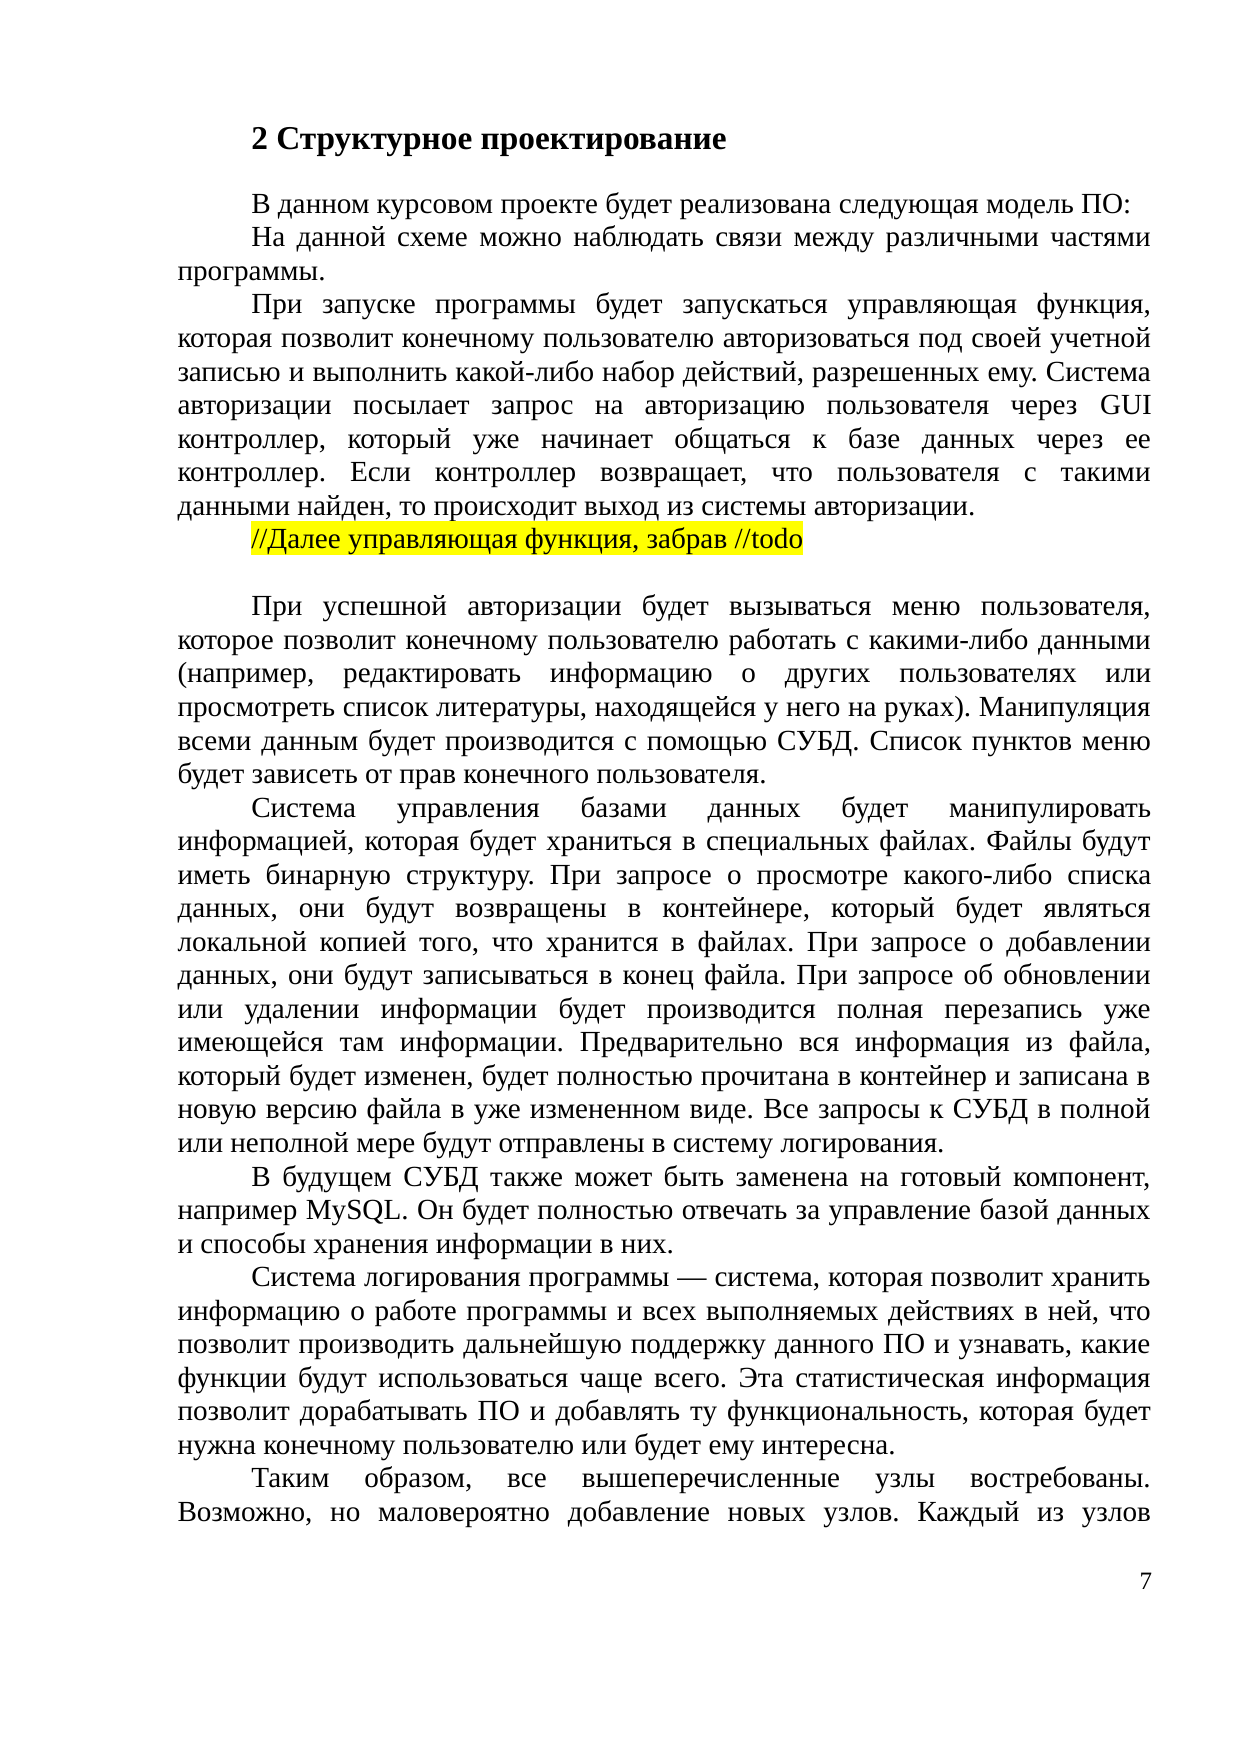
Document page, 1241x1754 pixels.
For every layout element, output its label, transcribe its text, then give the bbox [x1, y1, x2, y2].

subtitle 2 Структурное проектирование [251, 118, 1152, 156]
text Система управления базами данных будет манипулировать информацией, которая будет храниться в специальных файлах. Файлы будут иметь бинарную структуру. При запросе о просмотре какого-либо списка данных, они будут возвращены в контейнере, который будет являться локальной копией того, что хранится в файлах. При запросе о добавлении данных, они будут записываться в конец файла. При запросе об обновлении или удалении информации будет производится полная перезапись уже имеющейся там информации. Предварительно вся информация из файла, который будет изменен, будет полностью прочитана в контейнер и записана в новую версию файла в уже измененном виде. Все запросы к СУБД в полной или неполной мере будут отправлены в систему логирования. [177, 790, 1152, 1159]
text На данной схеме можно наблюдать связи между различными частями программы. [177, 219, 1152, 287]
text При запуске программы будет запускаться управляющая функция, которая позволит конечному пользователю авторизоваться под своей учетной записью и выполнить какой-либо набор действий, разрешенных ему. Система авторизации посылает запрос на авторизацию пользователя через GUI контроллер, который уже начинает общаться к базе данных через ее контроллер. Если контроллер возвращает, что пользователя с такими данными найден, то происходит выход из системы авторизации. [177, 287, 1152, 521]
text В будущем СУБД также может быть заменена на готовый компонент, например MySQL. Он будет полностью отвечать за управление базой данных и способы хранения информации в них. [177, 1159, 1152, 1259]
text Таким образом, все вышеперечисленные узлы востребованы. Возможно, но маловероятно добавление новых узлов. Каждый из узлов [177, 1461, 1152, 1528]
text При успешной авторизации будет вызываться меню пользователя, которое позволит конечному пользователю работать с какими-либо данными (например, редактировать информацию о других пользователях или просмотреть список литературы, находящейся у него на руках). Манипуляция всеми данным будет производится с помощью СУБД. Список пунктов меню будет зависеть от прав конечного пользователя. [177, 588, 1152, 790]
text В данном курсовом проекте будет реализована следующая модель ПО: [177, 186, 1152, 219]
text //Далее управляющая функция, забрав //todo [177, 521, 1152, 555]
text Система логирования программы — система, которая позволит хранить информацию о работе программы и всех выполняемых действиях в ней, что позволит производить дальнейшую поддержку данного ПО и узнавать, какие функции будут использоваться чаще всего. Эта статистическая информация позволит дорабатывать ПО и добавлять ту функциональность, которая будет нужна конечному пользователю или будет ему интересна. [177, 1259, 1152, 1461]
